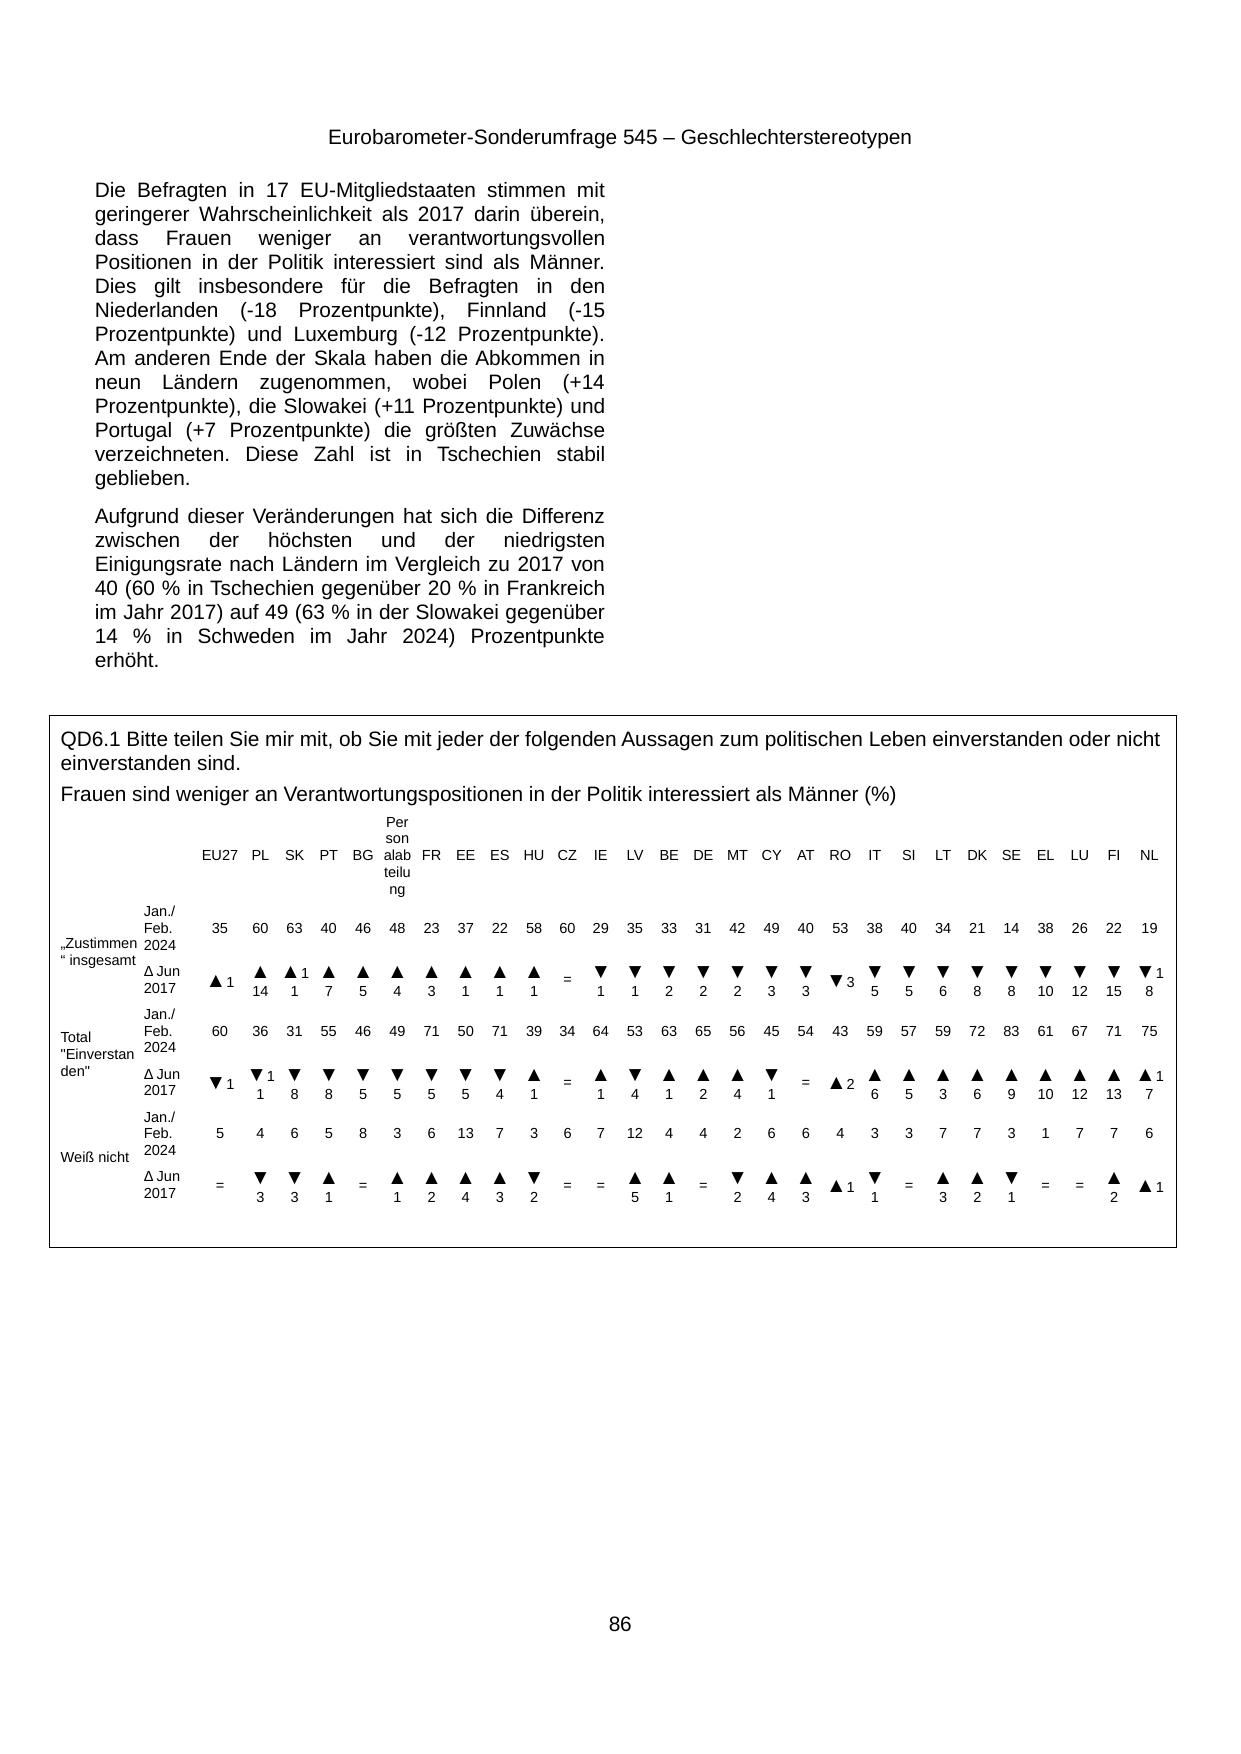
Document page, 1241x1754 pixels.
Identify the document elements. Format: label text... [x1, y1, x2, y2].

table_cell ▲6 [858, 1059, 892, 1105]
table_cell ▼4 [618, 1059, 652, 1105]
table_cell 14 [994, 900, 1028, 956]
table_cell DE [686, 810, 720, 900]
table_cell 3 [994, 1105, 1028, 1162]
table_cell CY [754, 810, 788, 900]
table_cell 3 [892, 1105, 926, 1162]
table_cell 6 [277, 1105, 311, 1162]
table_cell ▲1 [196, 956, 243, 1003]
table_cell = [584, 1162, 618, 1208]
table_cell ▼5 [449, 1059, 483, 1105]
table_cell = [196, 1162, 243, 1208]
table_cell 53 [823, 900, 857, 956]
table_cell 65 [686, 1003, 720, 1059]
table_cell FR [414, 810, 448, 900]
table_cell ▼1 [754, 1059, 788, 1105]
table_cell ▲3 [483, 1162, 517, 1208]
table_cell 37 [449, 900, 483, 956]
table_cell 22 [483, 900, 517, 956]
table_cell 6 [414, 1105, 448, 1162]
table_cell 7 [1097, 1105, 1131, 1162]
table_cell ▲2 [960, 1162, 994, 1208]
table_cell 7 [926, 1105, 960, 1162]
table_cell RO [823, 810, 857, 900]
table_cell 56 [720, 1003, 754, 1059]
table_cell ▼11 [243, 1059, 277, 1105]
table_cell ▲2 [414, 1162, 448, 1208]
table_cell ▼3 [243, 1162, 277, 1208]
table_cell ▲13 [1097, 1059, 1131, 1105]
table_cell 26 [1063, 900, 1097, 956]
table_cell ▲1 [517, 956, 551, 1003]
table_cell ▲4 [720, 1059, 754, 1105]
table_cell 60 [551, 900, 583, 956]
table_cell ▼8 [994, 956, 1028, 1003]
table_cell NL [1131, 810, 1168, 900]
table_cell ▲3 [926, 1162, 960, 1208]
table_cell Δ Jun 2017 [141, 1162, 196, 1208]
table_cell 4 [686, 1105, 720, 1162]
table_cell ▲10 [1028, 1059, 1062, 1105]
table_cell ▲1 [380, 1162, 414, 1208]
table_cell ▲5 [346, 956, 380, 1003]
table_cell 7 [960, 1105, 994, 1162]
table_cell 67 [1063, 1003, 1097, 1059]
table_cell ▼1 [584, 956, 618, 1003]
table_cell ▲2 [686, 1059, 720, 1105]
table_cell BE [652, 810, 686, 900]
table_cell 6 [789, 1105, 823, 1162]
table_cell 49 [754, 900, 788, 956]
table_cell LU [1063, 810, 1097, 900]
table_cell 48 [380, 900, 414, 956]
table_cell 59 [858, 1003, 892, 1059]
table_cell LV [618, 810, 652, 900]
table_cell ▲1 [584, 1059, 618, 1105]
table_cell Jan./Feb. 2024 [141, 1105, 196, 1162]
table_cell Total "Einverstanden" [58, 1003, 141, 1105]
table_cell PT [311, 810, 346, 900]
table_cell EE [449, 810, 483, 900]
table_cell 55 [311, 1003, 346, 1059]
table_cell 6 [551, 1105, 583, 1162]
table_cell 75 [1131, 1003, 1168, 1059]
table_cell 23 [414, 900, 448, 956]
table_cell 6 [754, 1105, 788, 1162]
table_cell SK [277, 810, 311, 900]
table_cell 5 [311, 1105, 346, 1162]
table_cell ▲4 [754, 1162, 788, 1208]
table_cell 19 [1131, 900, 1168, 956]
table_cell ▲2 [1097, 1162, 1131, 1208]
table_cell FI [1097, 810, 1131, 900]
table_cell Δ Jun 2017 [141, 956, 196, 1003]
table_cell ▲9 [994, 1059, 1028, 1105]
table_cell ▲2 [823, 1059, 857, 1105]
text Die Befragten in 17 EU-Mitgliedstaaten stimmen mit geringerer Wahrscheinlichkeit als 2017 darin überein, dass Frauen weniger an verantwortungsvollen Positionen in der Politik interessiert sind als Männer. Dies gilt insbesondere für die Befragten in den Niederlanden (-18 Prozentpunkte), Finnland (-15 Prozentpunkte) und Luxemburg (-12 Prozentpunkte). Am anderen Ende der Skala haben die Abkommen in neun Ländern zugenommen, wobei Polen (+14 Prozentpunkte), die Slowakei (+11 Prozentpunkte) und Portugal (+7 Prozentpunkte) die größten Zuwächse verzeichneten. Diese Zahl ist in Tschechien stabil geblieben. [94, 178, 605, 489]
table_cell ▼3 [823, 956, 857, 1003]
table_cell = [346, 1162, 380, 1208]
table_cell ▼2 [686, 956, 720, 1003]
table_cell ▼12 [1063, 956, 1097, 1003]
table_cell ▲14 [243, 956, 277, 1003]
table_cell 21 [960, 900, 994, 956]
table_cell Δ Jun 2017 [141, 1059, 196, 1105]
table_cell 4 [243, 1105, 277, 1162]
table_cell ▲1 [652, 1059, 686, 1105]
table_cell = [892, 1162, 926, 1208]
table_cell 50 [449, 1003, 483, 1059]
table_cell ▲11 [277, 956, 311, 1003]
table_cell ▼3 [754, 956, 788, 1003]
table_cell 5 [196, 1105, 243, 1162]
table_cell 43 [823, 1003, 857, 1059]
table_cell ▼2 [720, 1162, 754, 1208]
table_cell ▼1 [618, 956, 652, 1003]
table_cell 63 [652, 1003, 686, 1059]
table_cell ▲7 [311, 956, 346, 1003]
table_cell 3 [517, 1105, 551, 1162]
table_cell ▲1 [652, 1162, 686, 1208]
table_cell ▼1 [196, 1059, 243, 1105]
table_cell 35 [196, 900, 243, 956]
table_cell 71 [414, 1003, 448, 1059]
table_cell ▼6 [926, 956, 960, 1003]
table_cell [141, 810, 196, 900]
table_cell ▼5 [414, 1059, 448, 1105]
table_cell [58, 810, 141, 900]
table_cell 36 [243, 1003, 277, 1059]
table_cell = [551, 1162, 583, 1208]
table_cell 60 [243, 900, 277, 956]
table_cell 7 [483, 1105, 517, 1162]
table_cell 29 [584, 900, 618, 956]
table_cell ▼5 [346, 1059, 380, 1105]
table_cell = [551, 1059, 583, 1105]
table_cell Weiß nicht [58, 1105, 141, 1208]
table_cell ▼18 [1131, 956, 1168, 1003]
table_cell ▼1 [994, 1162, 1028, 1208]
table_cell 45 [754, 1003, 788, 1059]
table_cell 59 [926, 1003, 960, 1059]
table_cell SI [892, 810, 926, 900]
table_cell DK [960, 810, 994, 900]
table_cell = [551, 956, 583, 1003]
table_cell 61 [1028, 1003, 1062, 1059]
table_cell BG [346, 810, 380, 900]
table_cell ▲1 [311, 1162, 346, 1208]
table_cell 13 [449, 1105, 483, 1162]
table_cell EL [1028, 810, 1062, 900]
table_cell IT [858, 810, 892, 900]
table_cell 40 [892, 900, 926, 956]
table_cell 22 [1097, 900, 1131, 956]
table_cell ▲1 [823, 1162, 857, 1208]
table_cell 53 [618, 1003, 652, 1059]
table_cell 1 [1028, 1105, 1062, 1162]
table_cell ▼3 [277, 1162, 311, 1208]
table_cell 8 [346, 1105, 380, 1162]
table_cell 40 [789, 900, 823, 956]
table_cell ▼5 [892, 956, 926, 1003]
table_cell ▼5 [858, 956, 892, 1003]
table_cell 2 [720, 1105, 754, 1162]
table_cell ▼8 [311, 1059, 346, 1105]
text [50, 716, 1176, 1247]
text Aufgrund dieser Veränderungen hat sich die Differenz zwischen der höchsten und der niedrigsten Einigungsrate nach Ländern im Vergleich zu 2017 von 40 (60 % in Tschechien gegenüber 20 % in Frankreich im Jahr 2017) auf 49 (63 % in der Slowakei gegenüber 14 % in Schweden im Jahr 2024) Prozentpunkte erhöht. [94, 504, 605, 672]
table_cell ▲3 [789, 1162, 823, 1208]
table_cell Personalabteilung [380, 810, 414, 900]
table_cell = [686, 1162, 720, 1208]
table_cell MT [720, 810, 754, 900]
table_cell ▼3 [789, 956, 823, 1003]
table_cell 35 [618, 900, 652, 956]
table_cell 31 [277, 1003, 311, 1059]
table_cell 34 [551, 1003, 583, 1059]
table_cell = [1028, 1162, 1062, 1208]
table_cell SE [994, 810, 1028, 900]
table_cell 46 [346, 1003, 380, 1059]
table_cell ▲12 [1063, 1059, 1097, 1105]
table_cell 54 [789, 1003, 823, 1059]
table_cell ▼8 [960, 956, 994, 1003]
table_cell ▲5 [618, 1162, 652, 1208]
table_cell ▼5 [380, 1059, 414, 1105]
table_cell 3 [858, 1105, 892, 1162]
table_cell 42 [720, 900, 754, 956]
table_cell ▲5 [892, 1059, 926, 1105]
table_cell 4 [652, 1105, 686, 1162]
table_cell 7 [1063, 1105, 1097, 1162]
table_cell ▼2 [720, 956, 754, 1003]
table_cell ▼4 [483, 1059, 517, 1105]
table_cell ▲1 [517, 1059, 551, 1105]
table_cell 64 [584, 1003, 618, 1059]
table_cell ▲17 [1131, 1059, 1168, 1105]
table_cell ES [483, 810, 517, 900]
table_cell 58 [517, 900, 551, 956]
table_cell ▼15 [1097, 956, 1131, 1003]
table_cell ▼2 [652, 956, 686, 1003]
table_cell ▲1 [449, 956, 483, 1003]
table_cell 72 [960, 1003, 994, 1059]
table_cell ▲6 [960, 1059, 994, 1105]
table_cell ▼1 [858, 1162, 892, 1208]
table_cell CZ [551, 810, 583, 900]
table_cell ▼10 [1028, 956, 1062, 1003]
table_cell 57 [892, 1003, 926, 1059]
table_cell ▼2 [517, 1162, 551, 1208]
table_cell ▲4 [449, 1162, 483, 1208]
table_cell LT [926, 810, 960, 900]
table_cell 34 [926, 900, 960, 956]
table_cell HU [517, 810, 551, 900]
table_cell „Zustimmen“ insgesamt [58, 900, 141, 1003]
table_cell 49 [380, 1003, 414, 1059]
table_cell PL [243, 810, 277, 900]
table_cell = [1063, 1162, 1097, 1208]
table_cell 4 [823, 1105, 857, 1162]
table_cell 31 [686, 900, 720, 956]
table_header QD6.1 Bitte teilen Sie mir mit, ob Sie mit jeder der folgenden Aussagen zum politischen Leben einverstanden oder nicht einverstanden sind. [58, 724, 1168, 778]
table_cell Jan./Feb. 2024 [141, 900, 196, 956]
table_cell ▲1 [483, 956, 517, 1003]
table_cell AT [789, 810, 823, 900]
table_cell IE [584, 810, 618, 900]
table_cell 12 [618, 1105, 652, 1162]
table_cell ▲3 [414, 956, 448, 1003]
table_cell 71 [483, 1003, 517, 1059]
table_cell 83 [994, 1003, 1028, 1059]
table_cell ▼8 [277, 1059, 311, 1105]
table_cell 46 [346, 900, 380, 956]
table_cell 60 [196, 1003, 243, 1059]
table_cell 38 [858, 900, 892, 956]
table_cell 7 [584, 1105, 618, 1162]
table_cell 71 [1097, 1003, 1131, 1059]
table_cell ▲1 [1131, 1162, 1168, 1208]
table_cell 33 [652, 900, 686, 956]
table_cell 39 [517, 1003, 551, 1059]
table_cell 40 [311, 900, 346, 956]
table_cell ▲3 [926, 1059, 960, 1105]
table_cell Jan./Feb. 2024 [141, 1003, 196, 1059]
table_cell ▲4 [380, 956, 414, 1003]
table_cell 3 [380, 1105, 414, 1162]
table_cell Frauen sind weniger an Verantwortungspositionen in der Politik interessiert als Männer (%) [58, 778, 1168, 810]
table_cell 38 [1028, 900, 1062, 956]
table_cell 6 [1131, 1105, 1168, 1162]
table_cell EU27 [196, 810, 243, 900]
table_cell 63 [277, 900, 311, 956]
table_cell = [789, 1059, 823, 1105]
